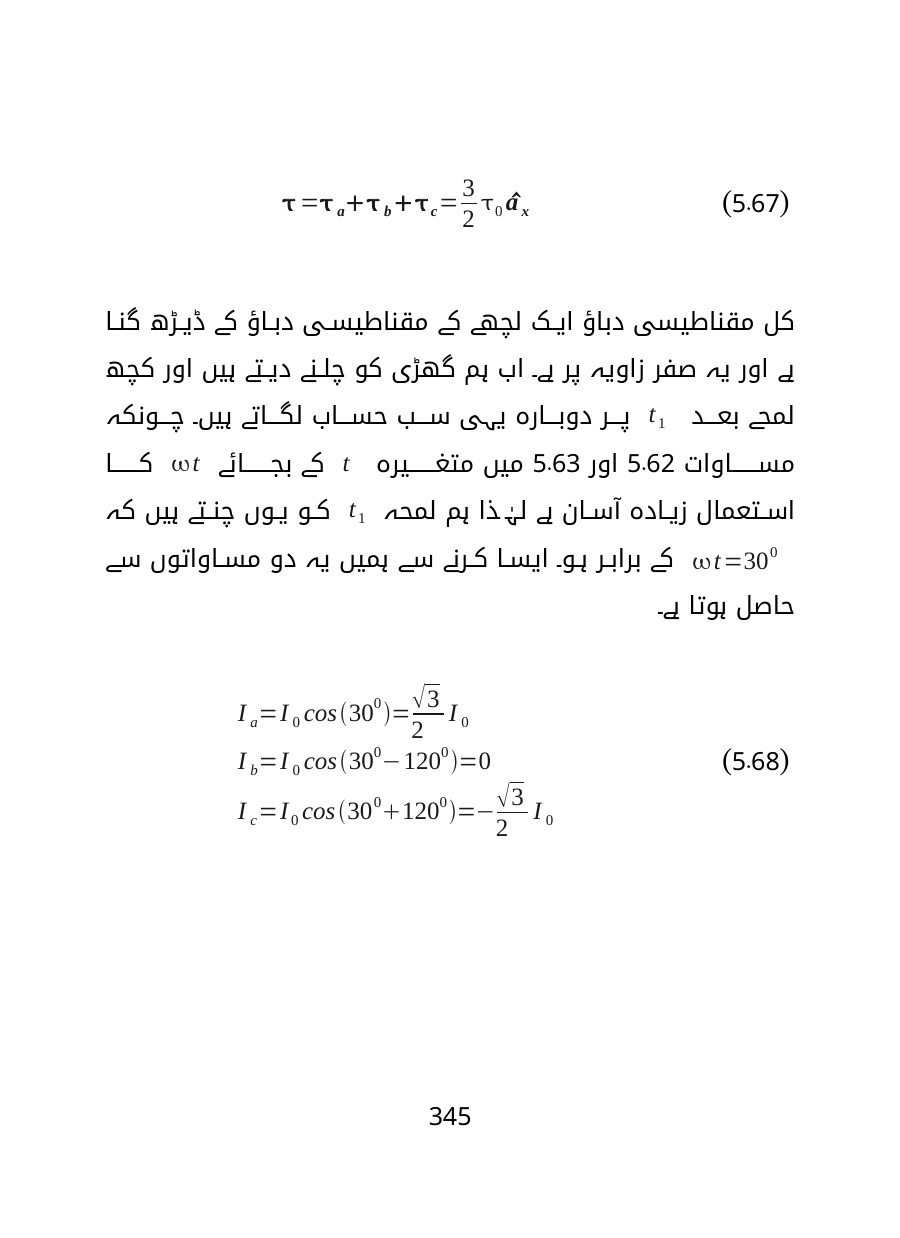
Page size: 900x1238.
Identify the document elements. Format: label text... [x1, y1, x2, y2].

table_header [105, 676, 692, 860]
table_header [105, 169, 697, 251]
text کل مقناطیسی دباؤ ایک لچھے کے مقناطیسی دباؤ کے ڈیڑھ گنا ہے اور یہ صفر زاویہ پر ہے۔ اب ہم گھڑی کو چلنے دیتے ہیں اور کچھ لمحے بعد پر دوبارہ یہی سب حساب لگاتے ہیں۔ چونکہ مساوات 5.62 اور 5.63 میں متغیرہ کے بجائےکا استعمال زیادہ آسان ہے لہٰذا ہم لمحہکو یوں چنتے ہیں کہ کے برابر ہو۔ ایسا کرنے سے ہمیں یہ دو مساواتوں سے حاصل ہوتا ہے۔ [105, 298, 795, 630]
table_header (5.67) [697, 169, 795, 251]
table_header (5.68) [693, 676, 795, 860]
